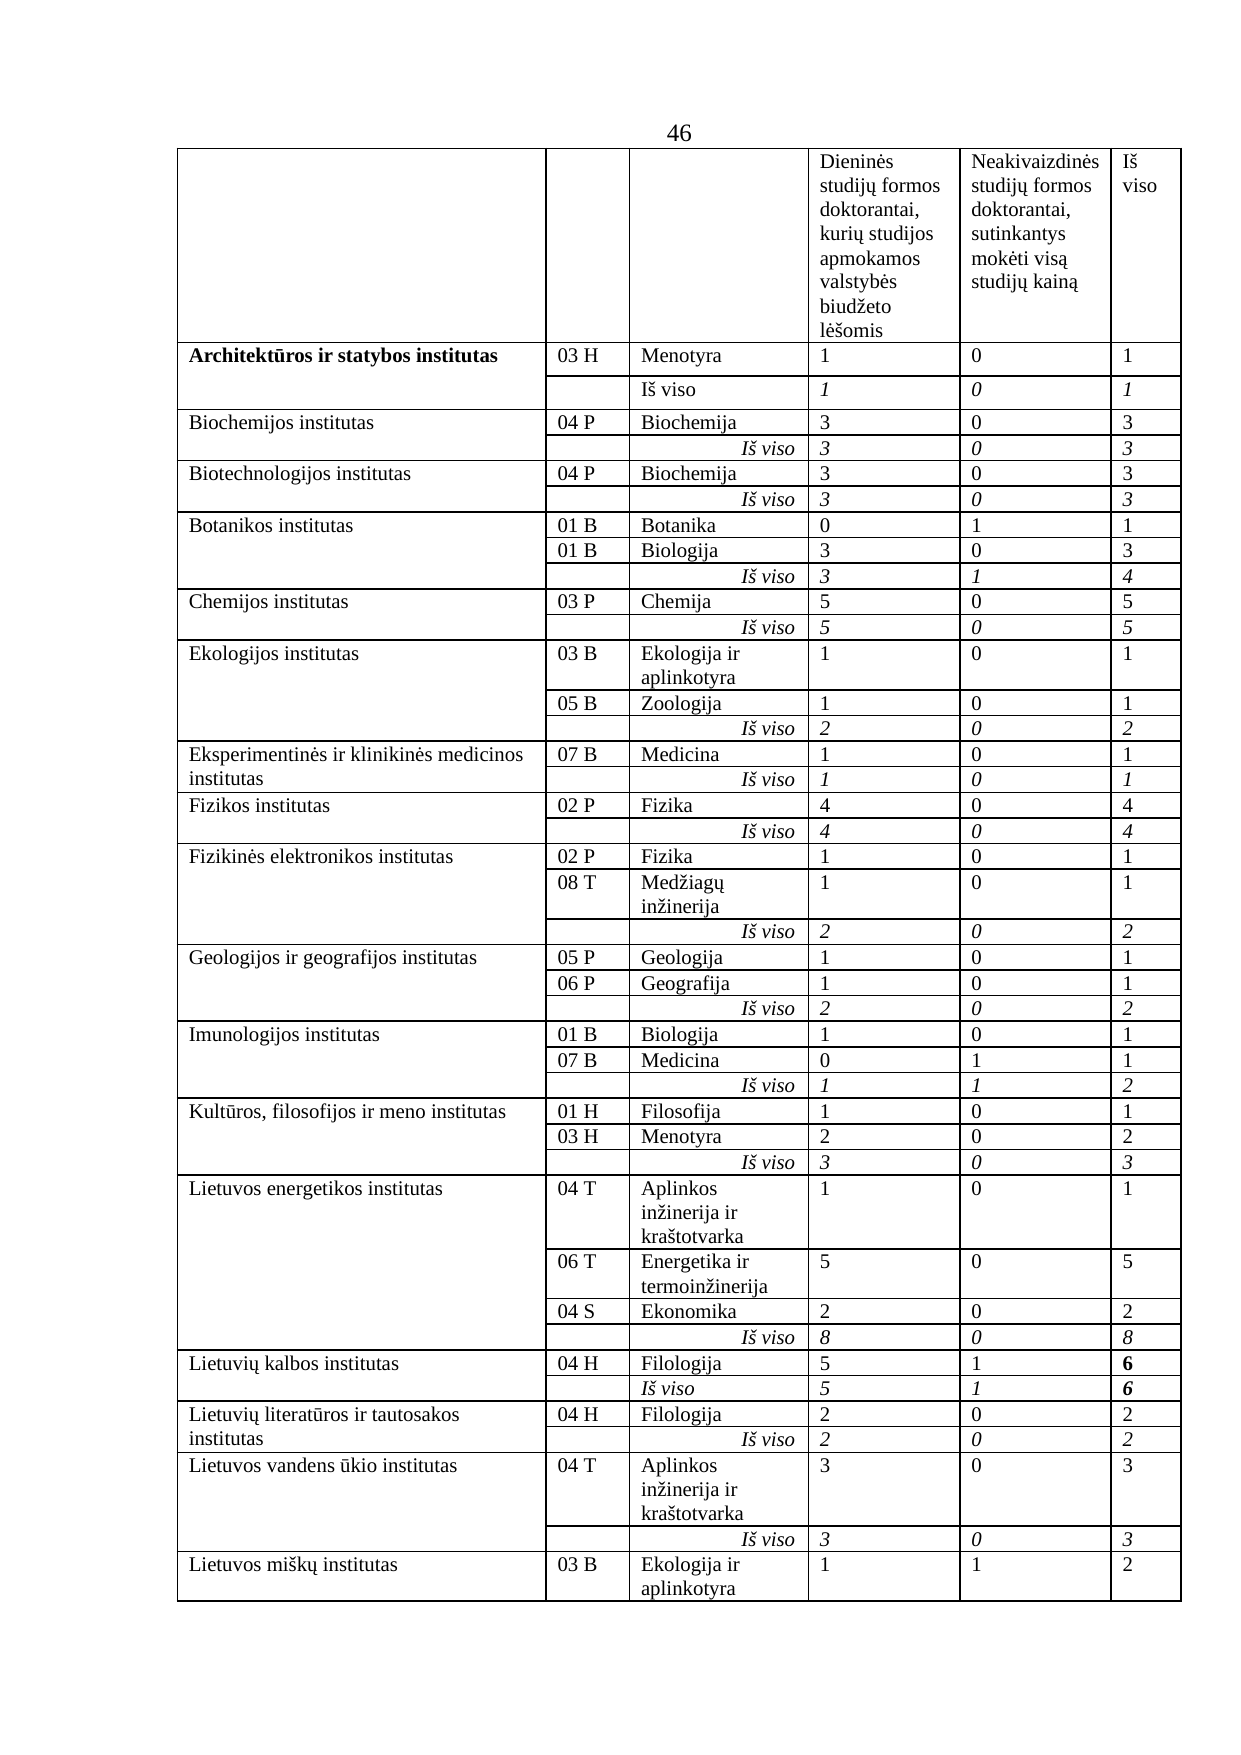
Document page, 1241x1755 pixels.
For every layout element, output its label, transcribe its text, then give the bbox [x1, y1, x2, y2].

table_cell Botanika [630, 513, 808, 537]
table_cell 3 [809, 410, 959, 434]
table_cell Fizika [630, 793, 808, 817]
table_cell 2 [1112, 1427, 1180, 1451]
table_cell Biochemija [630, 461, 808, 485]
table_cell 1 [809, 971, 959, 995]
table_cell Fizika [630, 844, 808, 868]
table_cell Aplinkos inžinerija ir kraštotvarka [630, 1453, 808, 1525]
table_cell 0 [961, 1325, 1110, 1349]
table_cell Geografija [630, 971, 808, 995]
table_cell 1 [809, 1022, 959, 1046]
table_cell 06 P [547, 971, 629, 995]
table_cell Iš viso [630, 716, 808, 740]
table_cell 4 [1112, 564, 1180, 588]
table_cell Iš viso [630, 1527, 808, 1551]
table_cell 1 [961, 1376, 1110, 1400]
table_cell [547, 1150, 629, 1174]
table_cell [547, 487, 629, 511]
table_cell Zoologija [630, 691, 808, 714]
table_cell 07 B [547, 742, 629, 766]
table_cell 1 [809, 945, 959, 969]
table_cell 3 [809, 461, 959, 485]
table_cell 1 [1112, 844, 1180, 868]
table_cell Fizikos institutas [178, 793, 545, 843]
table_cell 0 [961, 691, 1110, 714]
table_cell 5 [1112, 1250, 1180, 1298]
table_cell 2 [1112, 716, 1180, 740]
table_header [178, 149, 545, 342]
table_cell 1 [809, 377, 959, 408]
table_cell Neakivaizdinės studijų formos doktorantai, sutinkantys mokėti visą studijų kainą [961, 149, 1110, 342]
table_cell 3 [809, 436, 959, 460]
table_cell 1 [1112, 377, 1180, 408]
table_cell Ekonomika [630, 1299, 808, 1323]
table_cell 01 B [547, 538, 629, 562]
table_cell 0 [961, 1402, 1110, 1426]
table_cell [547, 615, 629, 639]
table_cell 04 T [547, 1453, 629, 1525]
table_cell 0 [961, 1527, 1110, 1551]
table_cell Menotyra [630, 1125, 808, 1148]
table_cell 0 [961, 971, 1110, 995]
table_cell 01 H [547, 1099, 629, 1123]
table_cell [547, 1527, 629, 1551]
table_cell [547, 377, 629, 408]
table_cell Chemija [630, 590, 808, 613]
table_cell 3 [1112, 1150, 1180, 1174]
table_cell 0 [961, 1250, 1110, 1298]
table_cell 3 [1112, 1527, 1180, 1551]
table_cell 2 [809, 1402, 959, 1426]
table_cell Geologijos ir geografijos institutas [178, 945, 545, 1020]
table_cell 3 [809, 564, 959, 588]
table_cell 5 [809, 615, 959, 639]
table_cell [547, 1376, 629, 1400]
table_cell 04 S [547, 1299, 629, 1323]
table_cell Ekologijos institutas [178, 641, 545, 740]
table_cell 4 [809, 793, 959, 817]
table_cell 2 [1112, 1402, 1180, 1426]
table_cell 6 [1112, 1351, 1180, 1374]
table_cell Iš viso [630, 767, 808, 791]
table_cell 08 T [547, 870, 629, 918]
table_cell 1 [1112, 742, 1180, 766]
table_cell 1 [961, 1351, 1110, 1374]
table_cell Fizikinės elektronikos institutas [178, 844, 545, 943]
table_cell 0 [961, 487, 1110, 511]
table_cell 2 [1112, 1073, 1180, 1097]
table_cell 0 [961, 945, 1110, 969]
table_cell [547, 996, 629, 1020]
table_cell Biotechnologijos institutas [178, 461, 545, 511]
table_cell 3 [1112, 487, 1180, 511]
table_cell 1 [1112, 343, 1180, 375]
table_cell Ekologija ir aplinkotyra [630, 1552, 808, 1600]
table_cell 1 [809, 1099, 959, 1123]
table_cell [547, 767, 629, 791]
table_cell 2 [1112, 920, 1180, 943]
table_cell 0 [961, 1099, 1110, 1123]
table_cell 2 [809, 1299, 959, 1323]
table_cell 0 [961, 436, 1110, 460]
table_cell 1 [809, 691, 959, 714]
table_cell [547, 564, 629, 588]
table_cell 5 [1112, 590, 1180, 613]
table_cell 5 [1112, 615, 1180, 639]
table_cell Ekologija ir aplinkotyra [630, 641, 808, 689]
table_cell 01 B [547, 513, 629, 537]
table_cell 2 [1112, 1552, 1180, 1600]
table_cell Iš viso [630, 615, 808, 639]
table_cell 0 [961, 343, 1110, 375]
table_cell Architektūros ir statybos institutas [178, 343, 545, 408]
table_cell Iš viso [630, 487, 808, 511]
table_cell 1 [1112, 1176, 1180, 1248]
table_cell Energetika ir termoinžinerija [630, 1250, 808, 1298]
table_cell 0 [961, 1299, 1110, 1323]
table_cell 1 [809, 742, 959, 766]
table_cell 4 [1112, 819, 1180, 843]
table_cell Medžiagų inžinerija [630, 870, 808, 918]
table_cell 1 [961, 1048, 1110, 1072]
table_cell 0 [961, 410, 1110, 434]
table_cell 1 [809, 767, 959, 791]
table_cell 03 P [547, 590, 629, 613]
table_cell Iš viso [630, 920, 808, 943]
table_cell 03 H [547, 343, 629, 375]
table_cell 0 [961, 1022, 1110, 1046]
table_cell 3 [809, 1150, 959, 1174]
table_cell Iš viso [630, 377, 808, 408]
table_cell 3 [1112, 461, 1180, 485]
table_cell 0 [961, 538, 1110, 562]
table_cell 0 [961, 377, 1110, 408]
table_cell 5 [809, 590, 959, 613]
table_cell 0 [961, 1125, 1110, 1148]
table_header [547, 149, 629, 342]
table_cell 1 [809, 343, 959, 375]
table_cell Kultūros, filosofijos ir meno institutas [178, 1099, 545, 1174]
table_cell 1 [809, 1176, 959, 1248]
table_cell [547, 1325, 629, 1349]
table_cell Botanikos institutas [178, 513, 545, 588]
table_cell 1 [961, 564, 1110, 588]
table_cell Iš viso [1112, 149, 1180, 342]
table_cell 02 P [547, 844, 629, 868]
table_cell 5 [809, 1351, 959, 1374]
table_cell 01 B [547, 1022, 629, 1046]
table_cell 02 P [547, 793, 629, 817]
table_cell 0 [961, 742, 1110, 766]
table_cell Imunologijos institutas [178, 1022, 545, 1097]
table_cell 07 B [547, 1048, 629, 1072]
table_cell 2 [809, 1427, 959, 1451]
table_cell 04 P [547, 410, 629, 434]
table_cell 0 [961, 1150, 1110, 1174]
table_cell 4 [1112, 793, 1180, 817]
table_cell 4 [809, 819, 959, 843]
table_cell 03 B [547, 1552, 629, 1600]
table_cell 1 [1112, 870, 1180, 918]
table_cell 1 [1112, 1099, 1180, 1123]
table_cell 0 [809, 1048, 959, 1072]
table_cell 3 [1112, 410, 1180, 434]
table_cell Filologija [630, 1402, 808, 1426]
table_cell Chemijos institutas [178, 590, 545, 639]
table_cell 5 [809, 1250, 959, 1298]
table_cell [547, 920, 629, 943]
table_cell Biochemija [630, 410, 808, 434]
table_cell Lietuvių kalbos institutas [178, 1351, 545, 1400]
table_cell 0 [961, 844, 1110, 868]
table_cell 04 T [547, 1176, 629, 1248]
table_cell 2 [1112, 996, 1180, 1020]
table_cell 1 [1112, 971, 1180, 995]
table_cell Aplinkos inžinerija ir kraštotvarka [630, 1176, 808, 1248]
table_cell 0 [961, 461, 1110, 485]
table_cell 0 [961, 996, 1110, 1020]
table_cell 2 [809, 920, 959, 943]
table_cell 0 [961, 819, 1110, 843]
table_cell 2 [809, 716, 959, 740]
table_cell Eksperimentinės ir klinikinės medicinos institutas [178, 742, 545, 791]
table_cell 05 B [547, 691, 629, 714]
table_cell 04 P [547, 461, 629, 485]
table_cell 04 H [547, 1351, 629, 1374]
table_cell Biochemijos institutas [178, 410, 545, 460]
table_cell 1 [961, 1552, 1110, 1600]
table_cell 04 H [547, 1402, 629, 1426]
table_cell 03 B [547, 641, 629, 689]
table_cell Medicina [630, 742, 808, 766]
table_cell 2 [1112, 1299, 1180, 1323]
table_cell 1 [961, 513, 1110, 537]
table_cell 0 [961, 615, 1110, 639]
table_cell 3 [1112, 436, 1180, 460]
table_cell 1 [809, 844, 959, 868]
table_cell 06 T [547, 1250, 629, 1298]
table_cell Iš viso [630, 819, 808, 843]
table_cell 1 [1112, 691, 1180, 714]
table_cell 0 [961, 920, 1110, 943]
table_cell Menotyra [630, 343, 808, 375]
table_cell 8 [809, 1325, 959, 1349]
table_cell [547, 819, 629, 843]
table_cell 1 [1112, 767, 1180, 791]
table_cell Iš viso [630, 1073, 808, 1097]
table_cell 0 [961, 1427, 1110, 1451]
table_cell Iš viso [630, 1325, 808, 1349]
table_cell 1 [809, 1073, 959, 1097]
table_cell Filosofija [630, 1099, 808, 1123]
table_cell 1 [1112, 1022, 1180, 1046]
table_cell 1 [1112, 513, 1180, 537]
table_cell Medicina [630, 1048, 808, 1072]
table_cell Biologija [630, 538, 808, 562]
table_cell 1 [809, 641, 959, 689]
table_cell Biologija [630, 1022, 808, 1046]
table_cell 3 [809, 487, 959, 511]
table_cell 0 [809, 513, 959, 537]
table_cell 0 [961, 793, 1110, 817]
table_cell [547, 1073, 629, 1097]
table_cell 0 [961, 767, 1110, 791]
table_cell Filologija [630, 1351, 808, 1374]
table_cell Lietuvos miškų institutas [178, 1552, 545, 1600]
table_cell 03 H [547, 1125, 629, 1148]
table_cell 3 [1112, 538, 1180, 562]
table_cell 3 [809, 1453, 959, 1525]
table_cell 1 [809, 1552, 959, 1600]
table_cell 1 [1112, 641, 1180, 689]
table_cell 2 [809, 1125, 959, 1148]
table_cell 2 [1112, 1125, 1180, 1148]
table_cell Lietuvių literatūros ir tautosakos institutas [178, 1402, 545, 1451]
table_cell 1 [1112, 945, 1180, 969]
table_cell 6 [1112, 1376, 1180, 1400]
table_cell 3 [1112, 1453, 1180, 1525]
table_cell 0 [961, 870, 1110, 918]
table_header [630, 149, 808, 342]
table_cell Iš viso [630, 1427, 808, 1451]
table_cell 0 [961, 590, 1110, 613]
table_cell 2 [809, 996, 959, 1020]
table_cell [547, 716, 629, 740]
table_cell 5 [809, 1376, 959, 1400]
table_cell 1 [809, 870, 959, 918]
table_cell [547, 1427, 629, 1451]
table_cell 3 [809, 1527, 959, 1551]
table_cell Dieninės studijų formos doktorantai, kurių studijos apmokamos valstybės biudžeto lėšomis [809, 149, 959, 342]
table_cell Lietuvos vandens ūkio institutas [178, 1453, 545, 1551]
table_cell 1 [1112, 1048, 1180, 1072]
table_cell 0 [961, 716, 1110, 740]
table_cell 0 [961, 1453, 1110, 1525]
table_cell Lietuvos energetikos institutas [178, 1176, 545, 1349]
table_cell 0 [961, 1176, 1110, 1248]
table_cell Geologija [630, 945, 808, 969]
table_cell 0 [961, 641, 1110, 689]
table_cell Iš viso [630, 996, 808, 1020]
table_cell Iš viso [630, 1150, 808, 1174]
table_cell 3 [809, 538, 959, 562]
table_cell 1 [961, 1073, 1110, 1097]
table_cell Iš viso [630, 1376, 808, 1400]
table_cell Iš viso [630, 436, 808, 460]
table_cell Iš viso [630, 564, 808, 588]
table_cell [547, 436, 629, 460]
table_cell 8 [1112, 1325, 1180, 1349]
table_cell 05 P [547, 945, 629, 969]
